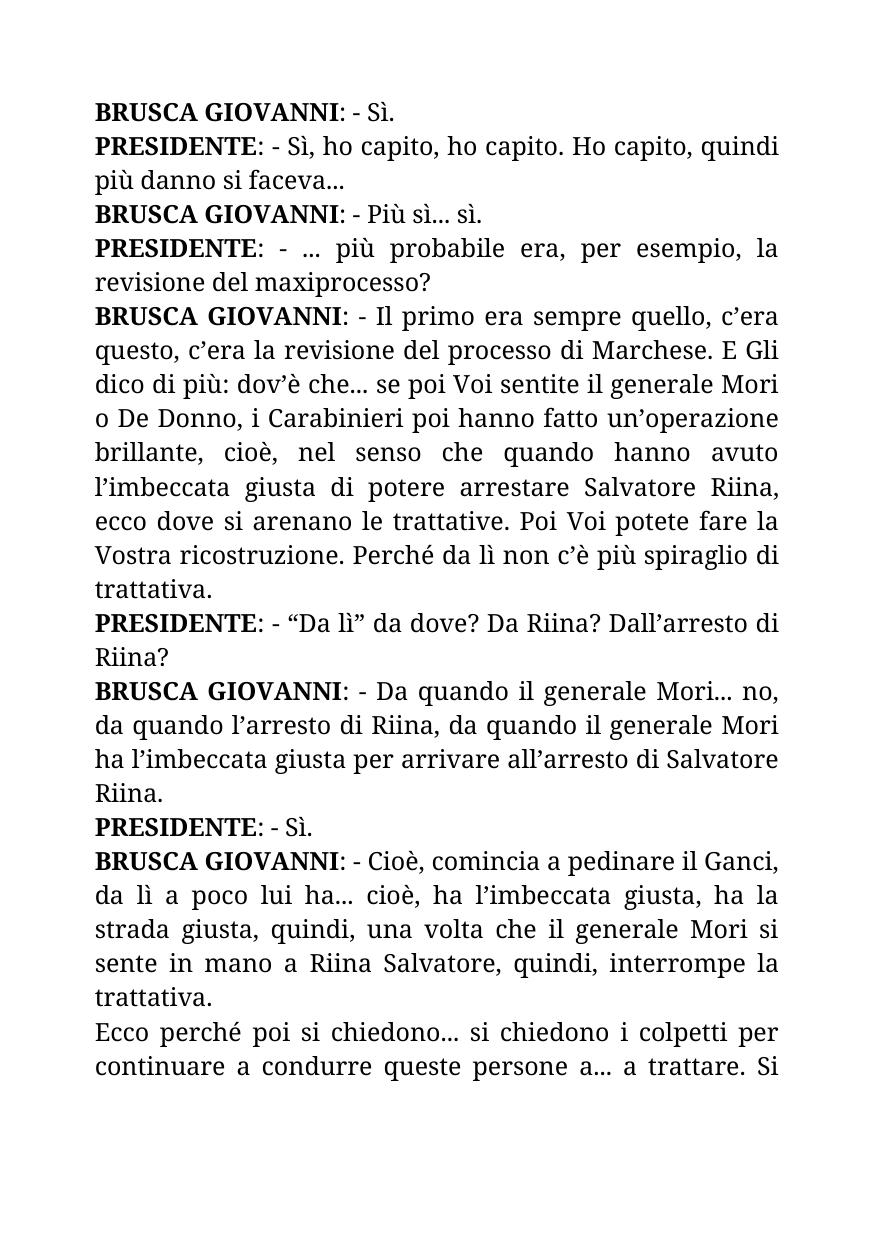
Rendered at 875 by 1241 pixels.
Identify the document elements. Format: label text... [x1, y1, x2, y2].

text PRESIDENTE: - “Da lì” da dove? Da Riina? Dall’arresto di Riina? [94, 605, 779, 673]
text PRESIDENTE: - ... più probabile era, per esempio, la revisione del maxiprocesso? [94, 231, 779, 299]
text PRESIDENTE: - Sì, ho capito, ho capito. Ho capito, quindi più danno si faceva... [94, 128, 779, 197]
text BRUSCA GIOVANNI: - Il primo era sempre quello, c’era questo, c’era la revisione del processo di Marchese. E Gli dico di più: dov’è che... se poi Voi sentite il generale Mori o De Donno, i Carabinieri poi hanno fatto un’operazione brillante, cioè, nel senso che quando hanno avuto l’imbeccata giusta di potere arrestare Salvatore Riina, ecco dove si arenano le trattative. Poi Voi potete fare la Vostra ricostruzione. Perché da lì non c’è più spiraglio di trattativa. [94, 299, 779, 605]
text Ecco perché poi si chiedono... si chiedono i colpetti per continuare a condurre queste persone a... a trattare. Si [94, 1014, 779, 1082]
text PRESIDENTE: - Sì. [94, 810, 779, 844]
text BRUSCA GIOVANNI: - Più sì... sì. [94, 197, 779, 231]
text BRUSCA GIOVANNI: - Sì. [94, 94, 779, 128]
text BRUSCA GIOVANNI: - Cioè, comincia a pedinare il Ganci, da lì a poco lui ha... cioè, ha l’imbeccata giusta, ha la strada giusta, quindi, una volta che il generale Mori si sente in mano a Riina Salvatore, quindi, interrompe la trattativa. [94, 844, 779, 1014]
text BRUSCA GIOVANNI: - Da quando il generale Mori... no, da quando l’arresto di Riina, da quando il generale Mori ha l’imbeccata giusta per arrivare all’arresto di Salvatore Riina. [94, 673, 779, 810]
